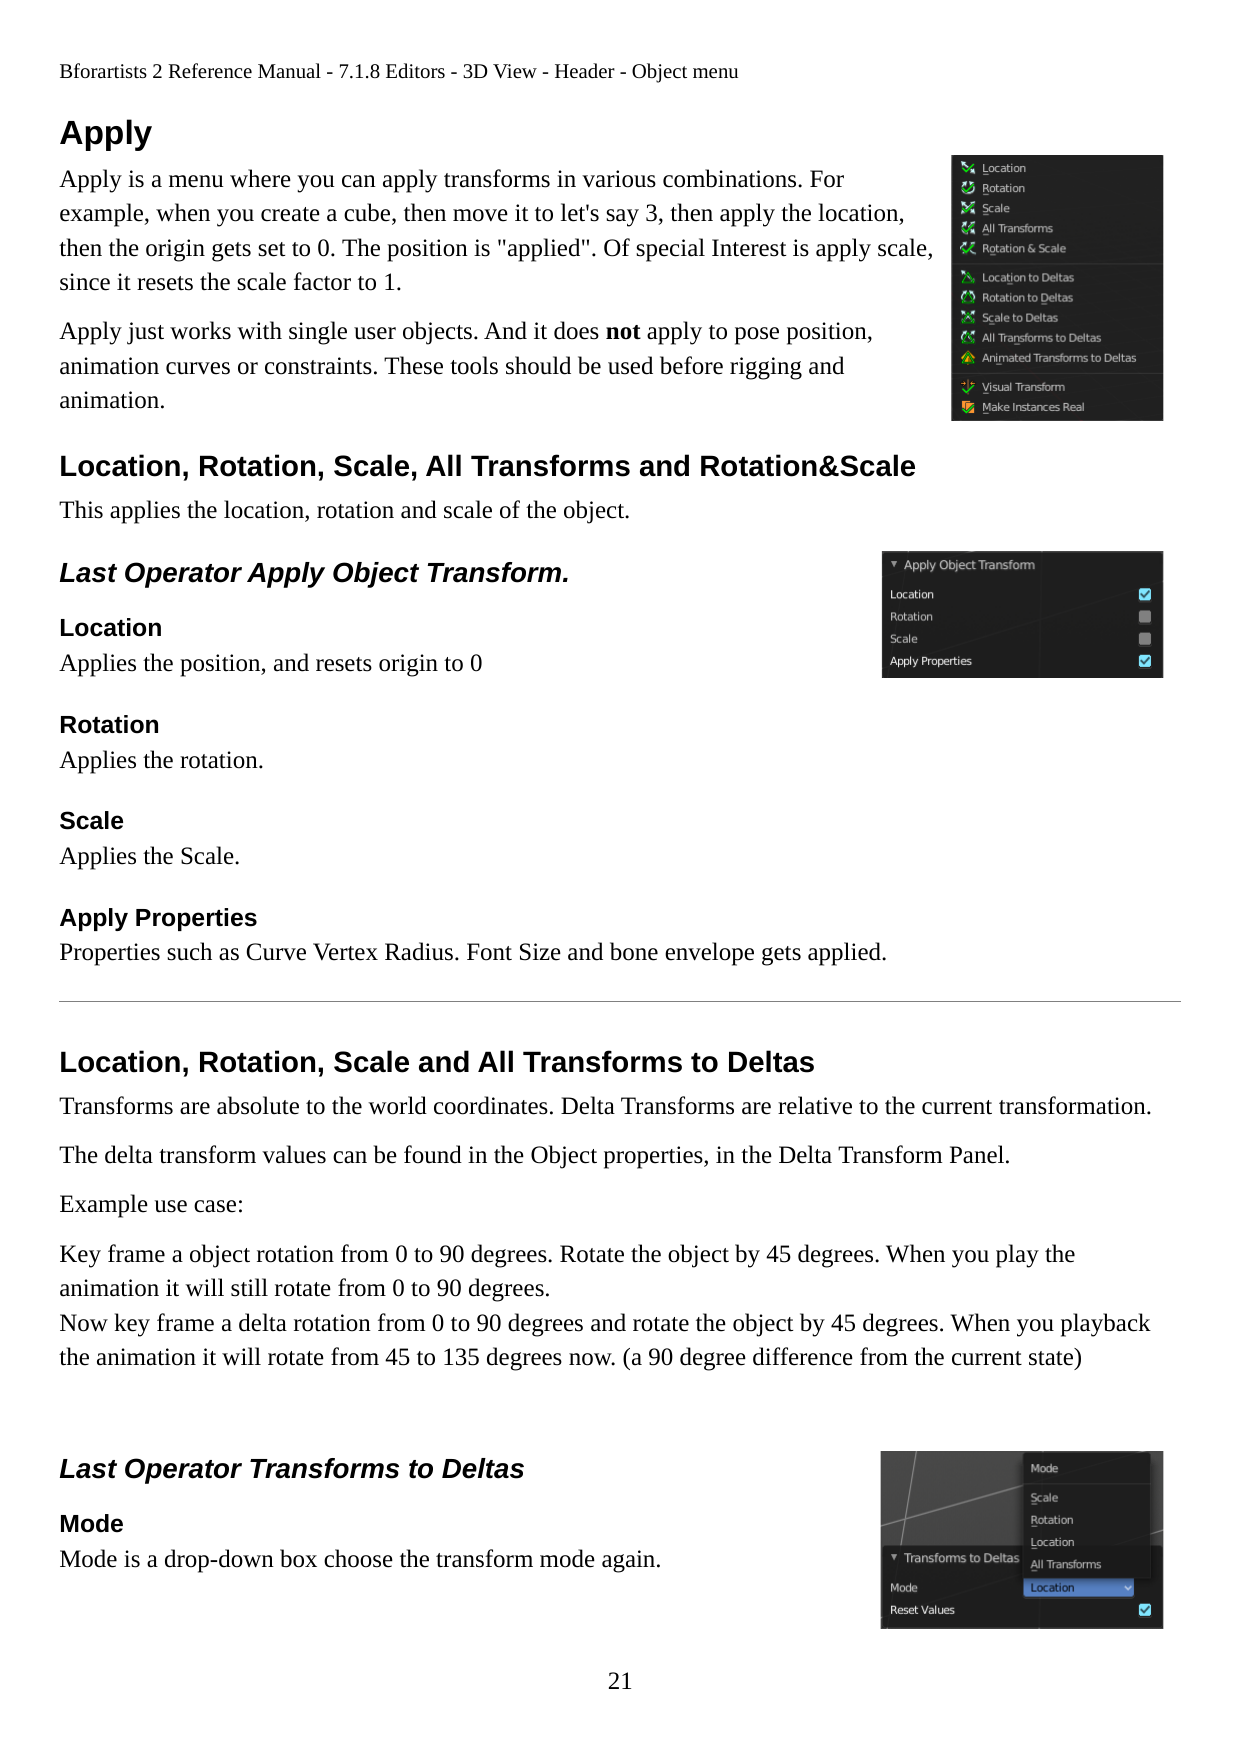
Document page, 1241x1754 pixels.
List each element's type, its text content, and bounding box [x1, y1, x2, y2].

text This applies the location, rotation and scale of the object. [59, 495, 1181, 524]
text The delta transform values can be found in the Object properties, in the Delta Transform Panel. [59, 1141, 1181, 1169]
subtitle Apply [59, 113, 1181, 151]
text Applies the rotation. [59, 745, 1181, 773]
subtitle Mode [59, 1509, 880, 1538]
subtitle Location, Rotation, Scale and All Transforms to Deltas [59, 1045, 1181, 1079]
subtitle Last Operator Transforms to Deltas [59, 1453, 880, 1484]
text Applies the position, and resets origin to 0 [59, 648, 881, 677]
subtitle Location, Rotation, Scale, All Transforms and Rotation&Scale [59, 449, 1181, 483]
text Properties such as Curve Vertex Radius. Font Size and bone envelope gets applied. [59, 937, 1181, 966]
picture [880, 1451, 1164, 1629]
subtitle [1164, 613, 1181, 642]
text Apply is a menu where you can apply transforms in various combinations. For example, when you create a cube, then move it to let's say 3, then apply the location, then the origin gets set to 0. The position is "applied". Of special Interest is apply scale, since it resets the scale factor to 1. [59, 164, 951, 296]
subtitle [1164, 1509, 1181, 1538]
text Applies the Scale. [59, 841, 1181, 870]
text Example use case: [59, 1189, 1181, 1218]
subtitle Scale [59, 806, 1181, 835]
subtitle Location [59, 613, 881, 642]
picture [951, 155, 1164, 421]
subtitle Apply Properties [59, 903, 1181, 931]
text Key frame a object rotation from 0 to 90 degrees. Rotate the object by 45 degrees. When you play the animation it will still rotate from 0 to 90 degrees. Now key frame a delta rotation from 0 to 90 degrees and rotate the object by 45 degrees. When you playback the animation it will rotate from 45 to 135 degrees now. (a 90 degree difference from the current state) [59, 1239, 1181, 1371]
subtitle Rotation [59, 710, 1181, 738]
text Transforms are absolute to the world coordinates. Delta Transforms are relative to the current transformation. [59, 1091, 1181, 1120]
text Mode is a drop-down box choose the transform mode again. [59, 1544, 880, 1573]
subtitle Last Operator Apply Object Transform. [59, 557, 881, 588]
text Apply just works with single user objects. And it does not apply to pose position, animation curves or constraints. These tools should be used before rigging and animation. [59, 316, 951, 414]
picture [881, 551, 1164, 678]
